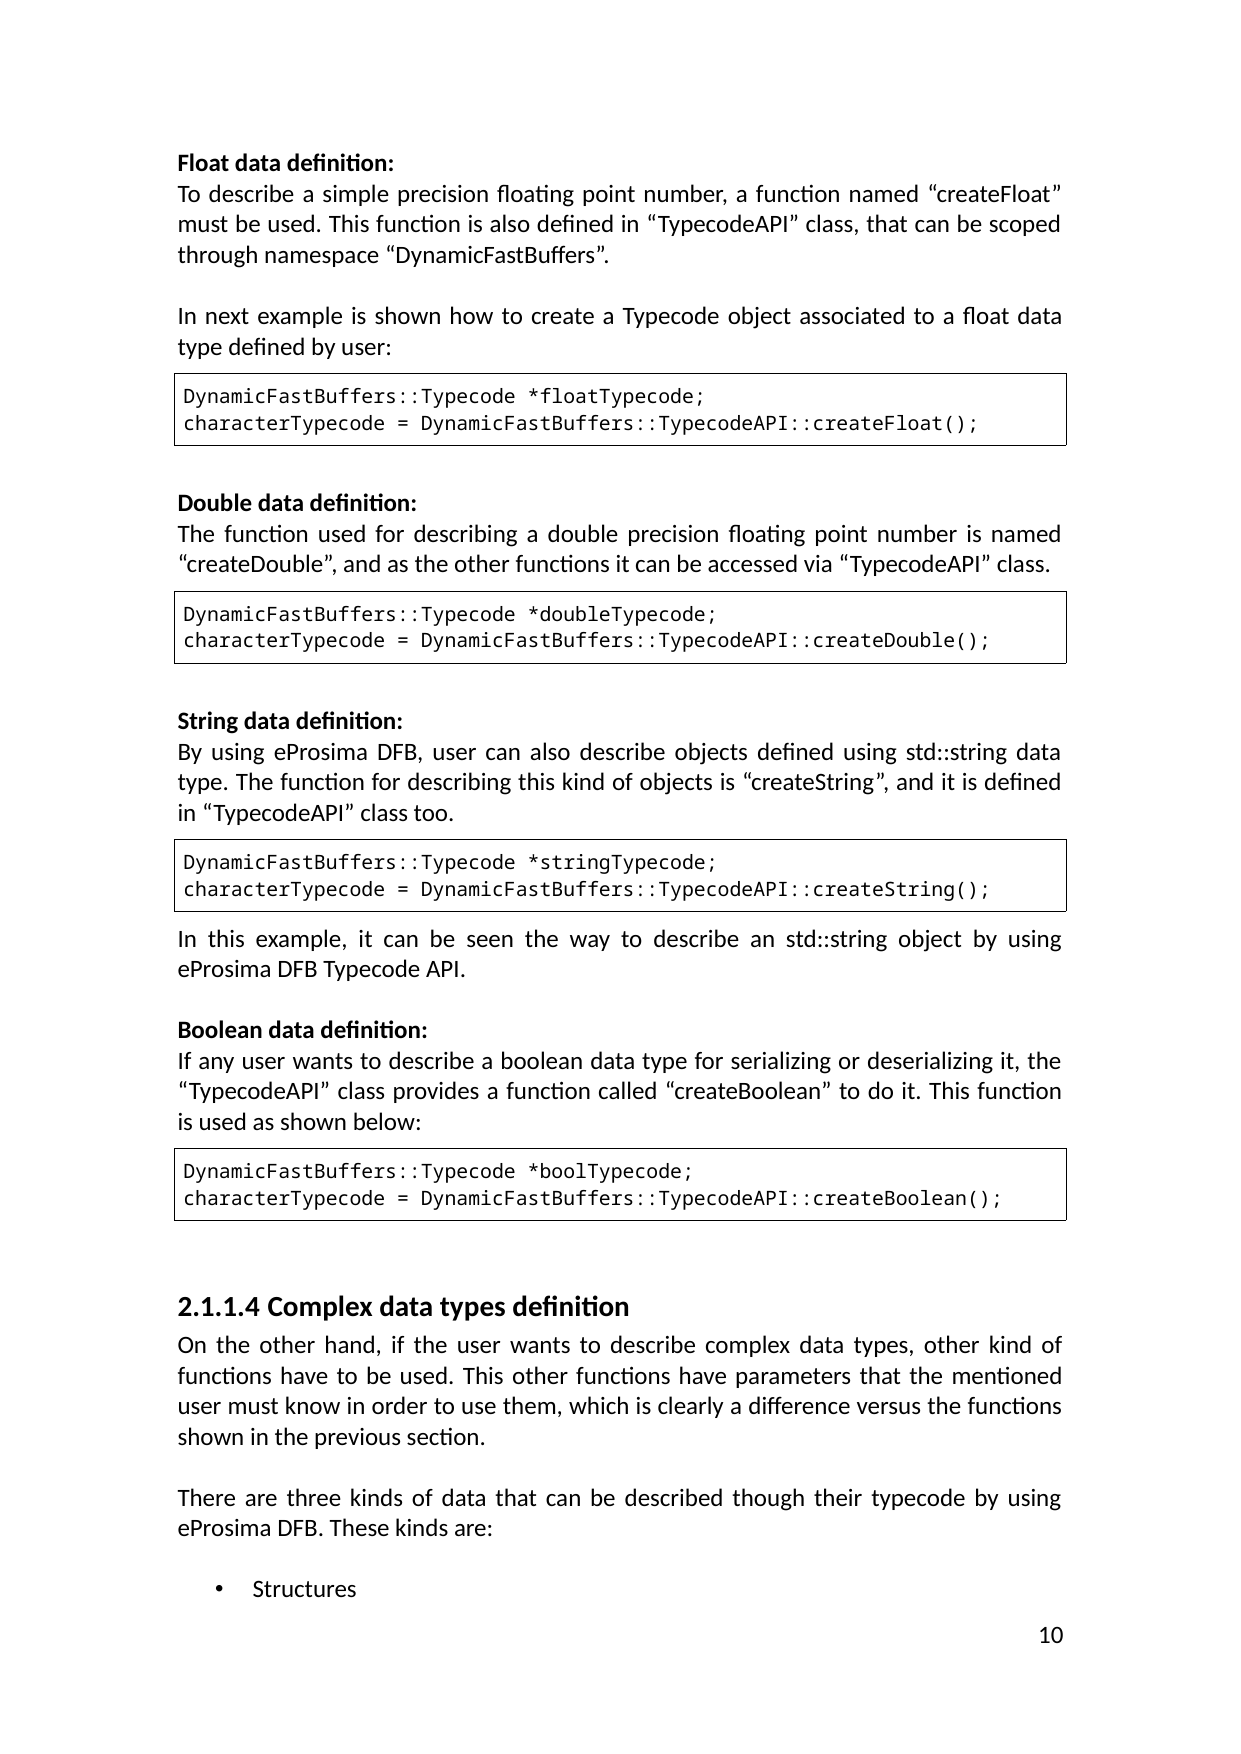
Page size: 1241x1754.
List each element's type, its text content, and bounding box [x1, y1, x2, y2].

text DynamicFastBuffers::Typecode *boolTypecode; [183, 1157, 1057, 1184]
text By using eProsima DFB, user can also describe objects defined using std::string data type. The function for describing this kind of objects is “createString”, and it is defined in “TypecodeAPI” class too. [177, 736, 1063, 827]
text In this example, it can be seen the way to describe an std::string object by using eProsima DFB Typecode API. [177, 912, 1063, 984]
text characterTypecode = DynamicFastBuffers::TypecodeAPI::createFloat(); [183, 409, 1057, 436]
text Boolean data definition: [177, 1014, 1063, 1045]
text If any user wants to describe a boolean data type for serializing or deserializing it, the “TypecodeAPI” class provides a function called “createBoolean” to do it. This function is used as shown below: [177, 1045, 1063, 1136]
text Float data definition: [177, 148, 1063, 178]
text DynamicFastBuffers::Typecode *stringTypecode; [183, 848, 1057, 875]
text There are three kinds of data that can be described though their typecode by using eProsima DFB. These kinds are: [177, 1482, 1063, 1543]
text On the other hand, if the user wants to describe complex data types, other kind of functions have to be used. This other functions have parameters that the mentioned user must know in order to use them, which is clearly a difference versus the functions shown in the previous section. [177, 1329, 1063, 1452]
list Structures [215, 1574, 1063, 1604]
text In next example is shown how to create a Typecode object associated to a float data type defined by user: [177, 300, 1063, 361]
text characterTypecode = DynamicFastBuffers::TypecodeAPI::createBoolean(); [183, 1184, 1057, 1211]
text DynamicFastBuffers::Typecode *floatTypecode; [183, 382, 1057, 409]
text String data definition: [177, 705, 1063, 736]
text To describe a simple precision floating point number, a function named “createFloat” must be used. This function is also defined in “TypecodeAPI” class, that can be scoped through namespace “DynamicFastBuffers”. [177, 178, 1063, 270]
text DynamicFastBuffers::Typecode *doubleTypecode; [183, 600, 1057, 627]
text [175, 1149, 1066, 1220]
text [175, 374, 1066, 445]
text [175, 592, 1066, 663]
text characterTypecode = DynamicFastBuffers::TypecodeAPI::createDouble(); [183, 627, 1057, 654]
text [175, 840, 1066, 911]
text [177, 827, 1063, 839]
subtitle Complex data types definition [177, 1288, 1063, 1323]
text characterTypecode = DynamicFastBuffers::TypecodeAPI::createString(); [183, 875, 1057, 902]
text Double data definition: [177, 487, 1063, 518]
text The function used for describing a double precision floating point number is named “createDouble”, and as the other functions it can be accessed via “TypecodeAPI” class. [177, 518, 1063, 579]
